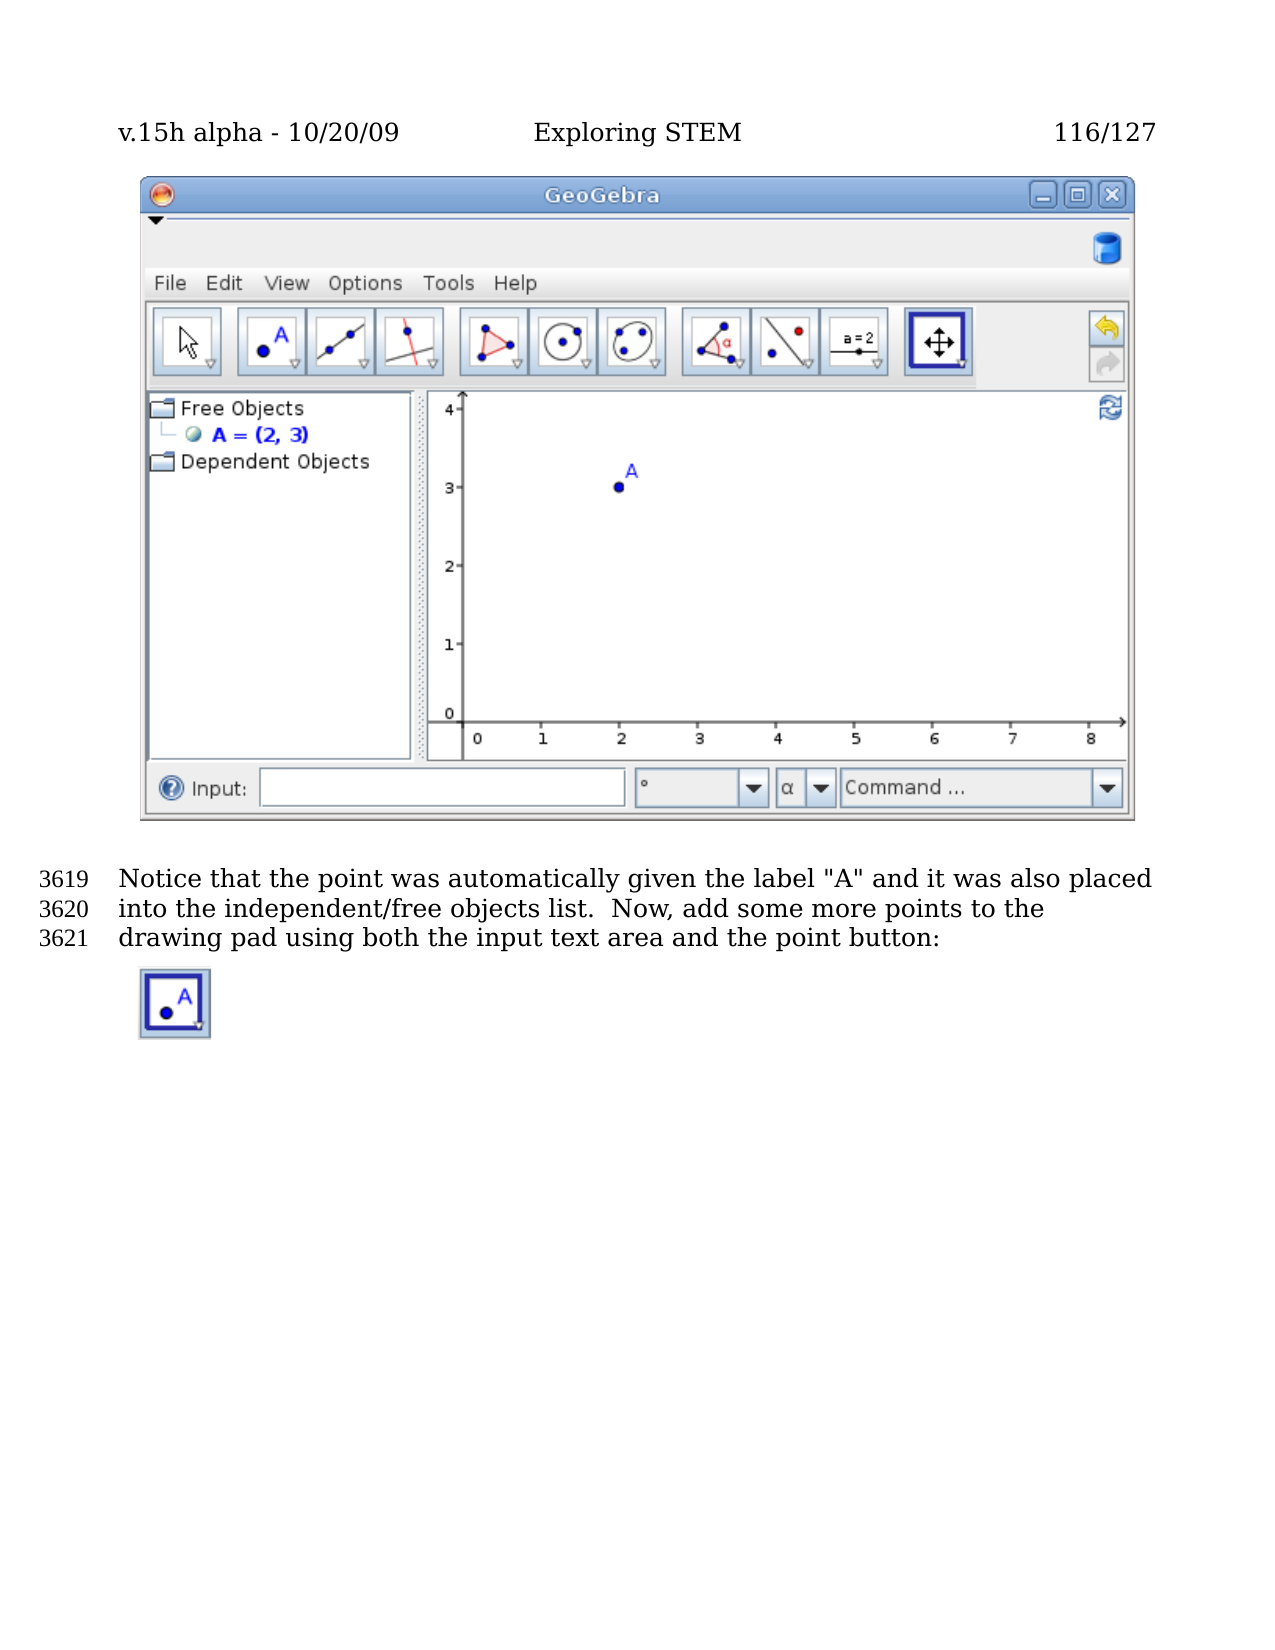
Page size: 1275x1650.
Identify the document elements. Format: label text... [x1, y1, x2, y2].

picture [140, 176, 1136, 821]
picture [137, 966, 212, 1040]
text Notice that the point was automatically given the label "A" and it was also placed into the independent/free objects list. Now, add some more points to the drawing pad using both the input text area and the point button: [118, 865, 1157, 952]
